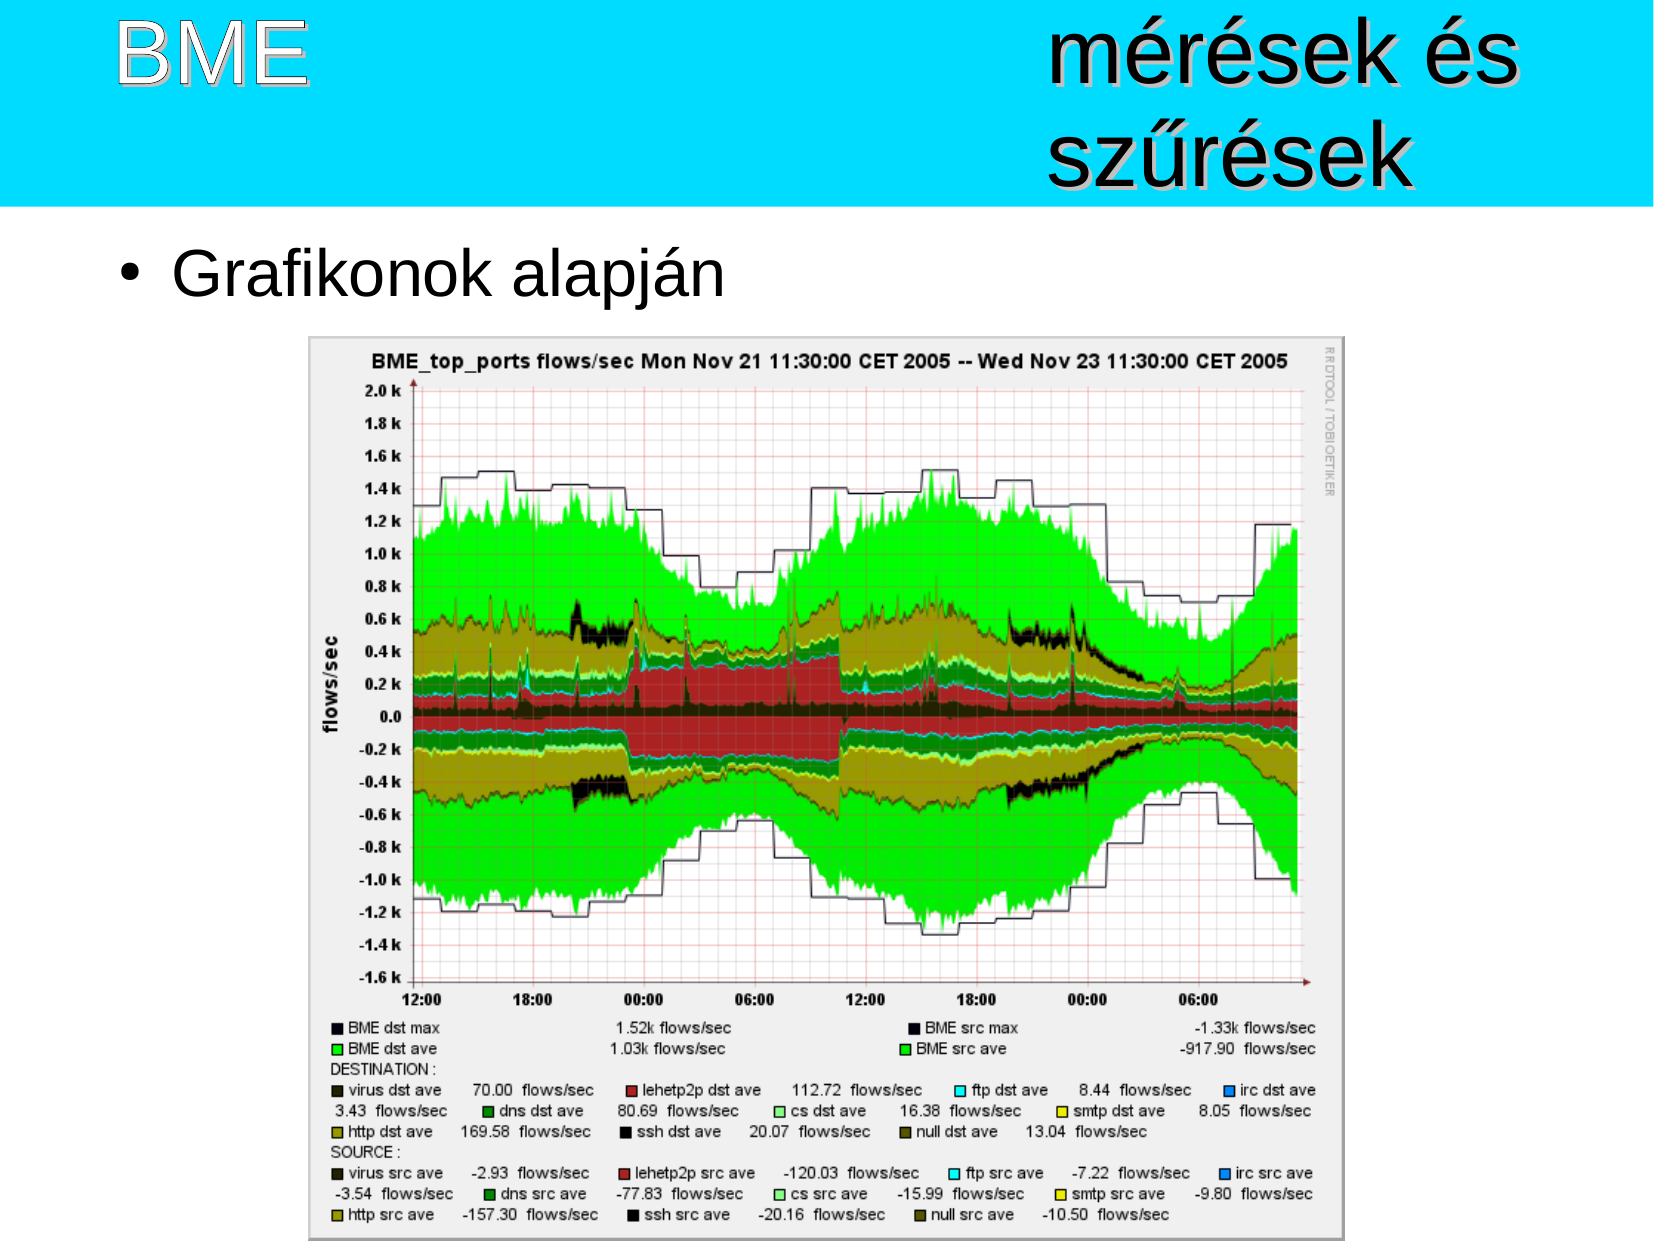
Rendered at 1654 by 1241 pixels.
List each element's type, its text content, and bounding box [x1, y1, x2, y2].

title BME mérések és szűrések [0, 0, 1654, 207]
list Grafikonok alapján [82, 236, 1571, 1109]
picture [308, 336, 1345, 1241]
